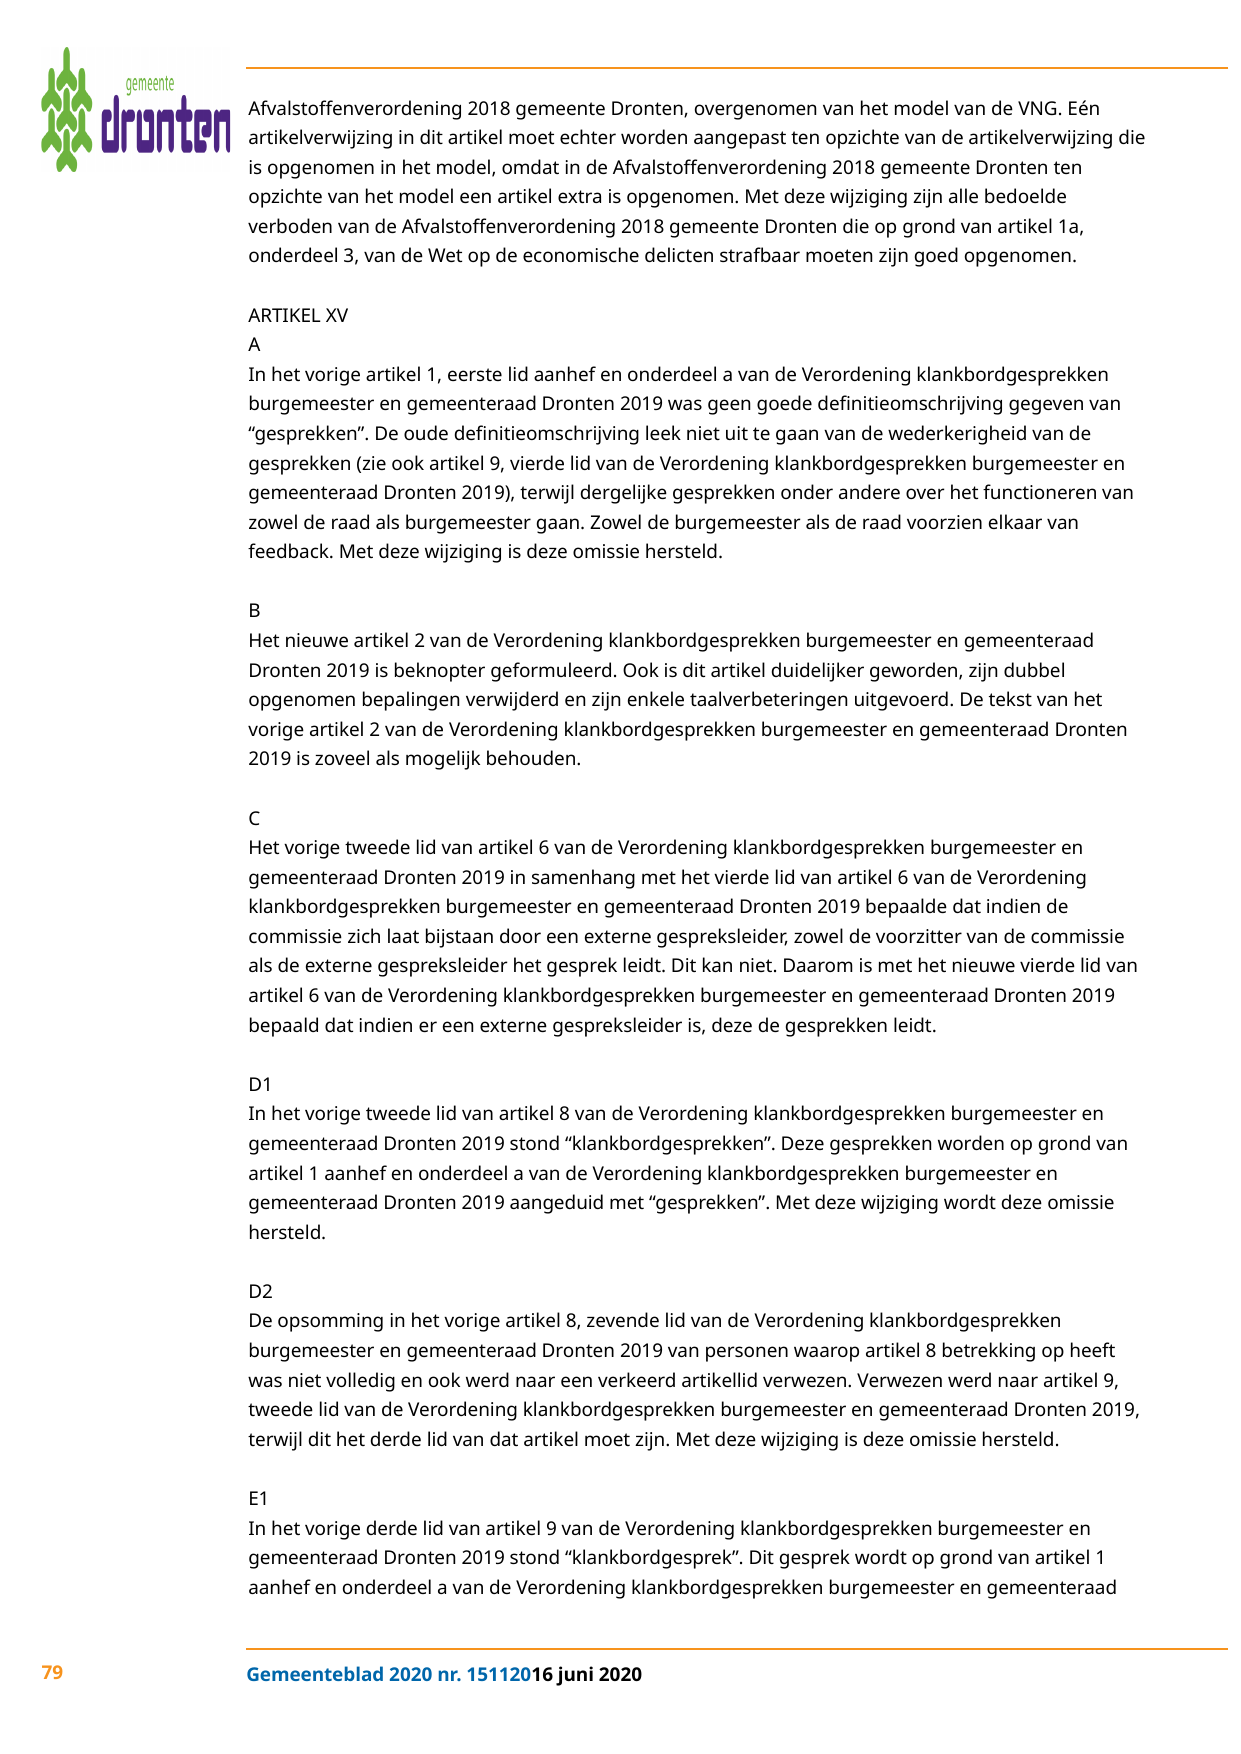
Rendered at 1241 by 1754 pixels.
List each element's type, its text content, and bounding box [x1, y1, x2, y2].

text D2 [248, 1278, 1152, 1304]
text Het nieuwe artikel 2 van de Verordening klankbordgesprekken burgemeester en gemeenteraad Dronten 2019 is beknopter geformuleerd. Ook is dit artikel duidelijker geworden, zijn dubbel opgenomen bepalingen verwijderd en zijn enkele taalverbeteringen uitgevoerd. De tekst van het vorige artikel 2 van de Verordening klankbordgesprekken burgemeester en gemeenteraad Dronten 2019 is zoveel als mogelijk behouden. [248, 627, 1152, 771]
text A [248, 331, 1152, 357]
text ARTIKEL XV [248, 302, 1152, 328]
text B [248, 598, 1152, 623]
text C [248, 805, 1152, 831]
text Afvalstoffenverordening 2018 gemeente Dronten, overgenomen van het model van de VNG. Eén artikelverwijzing in dit artikel moet echter worden aangepast ten opzichte van de artikelverwijzing die is opgenomen in het model, omdat in de Afvalstoffenverordening 2018 gemeente Dronten ten opzichte van het model een artikel extra is opgenomen. Met deze wijziging zijn alle bedoelde verboden van de Afvalstoffenverordening 2018 gemeente Dronten die op grond van artikel 1a, onderdeel 3, van de Wet op de economische delicten strafbaar moeten zijn goed opgenomen. [248, 95, 1152, 268]
picture [41, 47, 231, 172]
text In het vorige derde lid van artikel 9 van de Verordening klankbordgesprekken burgemeester en gemeenteraad Dronten 2019 stond “klankbordgesprek”. Dit gesprek wordt op grond van artikel 1 aanhef en onderdeel a van de Verordening klankbordgesprekken burgemeester en gemeenteraad [248, 1515, 1152, 1600]
text In het vorige artikel 1, eerste lid aanhef en onderdeel a van de Verordening klankbordgesprekken burgemeester en gemeenteraad Dronten 2019 was geen goede definitieomschrijving gegeven van “gesprekken”. De oude definitieomschrijving leek niet uit te gaan van de wederkerigheid van de gesprekken (zie ook artikel 9, vierde lid van de Verordening klankbordgesprekken burgemeester en gemeenteraad Dronten 2019), terwijl dergelijke gesprekken onder andere over het functioneren van zowel de raad als burgemeester gaan. Zowel de burgemeester als de raad voorzien elkaar van feedback. Met deze wijziging is deze omissie hersteld. [248, 361, 1152, 564]
text In het vorige tweede lid van artikel 8 van de Verordening klankbordgesprekken burgemeester en gemeenteraad Dronten 2019 stond “klankbordgesprekken”. Deze gesprekken worden op grond van artikel 1 aanhef en onderdeel a van de Verordening klankbordgesprekken burgemeester en gemeenteraad Dronten 2019 aangeduid met “gesprekken”. Met deze wijziging wordt deze omissie hersteld. [248, 1101, 1152, 1245]
text Het vorige tweede lid van artikel 6 van de Verordening klankbordgesprekken burgemeester en gemeenteraad Dronten 2019 in samenhang met het vierde lid van artikel 6 van de Verordening klankbordgesprekken burgemeester en gemeenteraad Dronten 2019 bepaalde dat indien de commissie zich laat bijstaan door een externe gespreksleider, zowel de voorzitter van de commissie als de externe gespreksleider het gesprek leidt. Dit kan niet. Daarom is met het nieuwe vierde lid van artikel 6 van de Verordening klankbordgesprekken burgemeester en gemeenteraad Dronten 2019 bepaald dat indien er een externe gespreksleider is, deze de gesprekken leidt. [248, 834, 1152, 1038]
text E1 [248, 1485, 1152, 1511]
text De opsomming in het vorige artikel 8, zevende lid van de Verordening klankbordgesprekken burgemeester en gemeenteraad Dronten 2019 van personen waarop artikel 8 betrekking op heeft was niet volledig en ook werd naar een verkeerd artikellid verwezen. Verwezen werd naar artikel 9, tweede lid van de Verordening klankbordgesprekken burgemeester en gemeenteraad Dronten 2019, terwijl dit het derde lid van dat artikel moet zijn. Met deze wijziging is deze omissie hersteld. [248, 1308, 1152, 1452]
text D1 [248, 1071, 1152, 1097]
